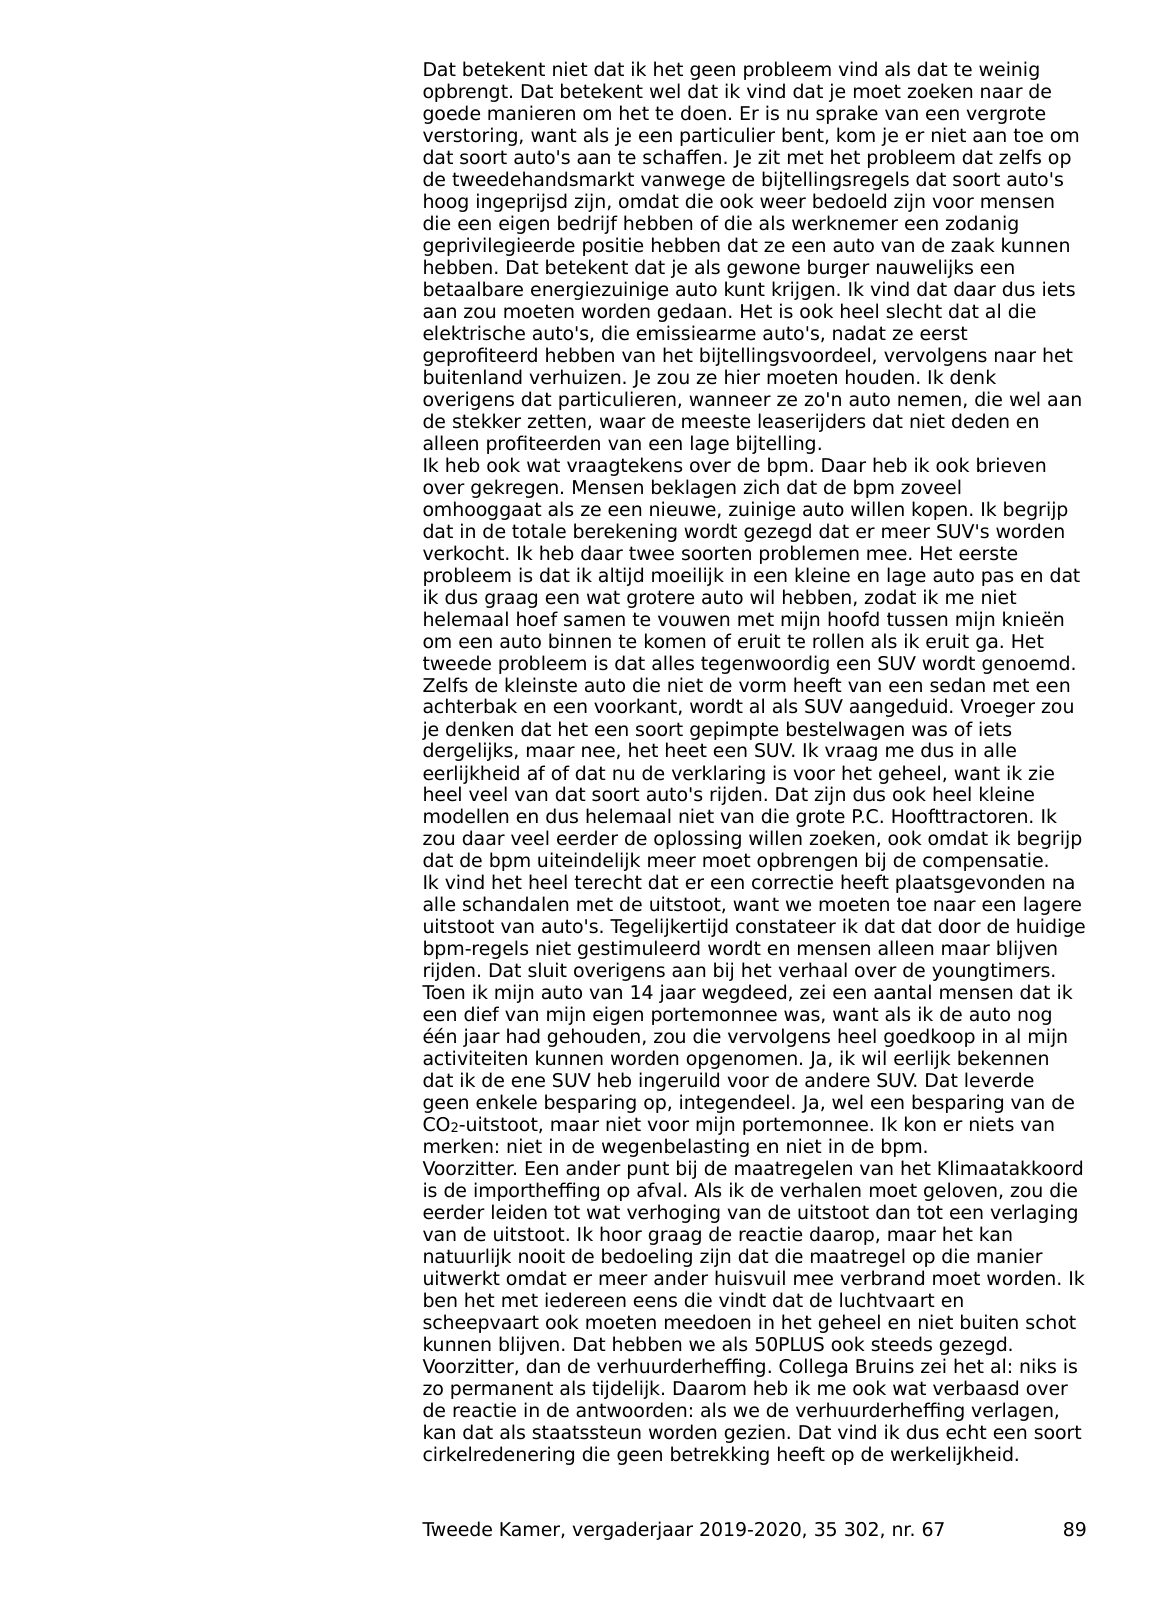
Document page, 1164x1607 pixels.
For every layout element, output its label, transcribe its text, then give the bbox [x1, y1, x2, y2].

text Ik heb ook wat vraagtekens over de bpm. Daar heb ik ook brieven over gekregen. Mensen beklagen zich dat de bpm zoveel omhooggaat als ze een nieuwe, zuinige auto willen kopen. Ik begrijp dat in de totale berekening wordt gezegd dat er meer SUV's worden verkocht. Ik heb daar twee soorten problemen mee. Het eerste probleem is dat ik altijd moeilijk in een kleine en lage auto pas en dat ik dus graag een wat grotere auto wil hebben, zodat ik me niet helemaal hoef samen te vouwen met mijn hoofd tussen mijn knieën om een auto binnen te komen of eruit te rollen als ik eruit ga. Het tweede probleem is dat alles tegenwoordig een SUV wordt genoemd. Zelfs de kleinste auto die niet de vorm heeft van een sedan met een achterbak en een voorkant, wordt al als SUV aangeduid. Vroeger zou je denken dat het een soort gepimpte bestelwagen was of iets dergelijks, maar nee, het heet een SUV. Ik vraag me dus in alle eerlijkheid af of dat nu de verklaring is voor het geheel, want ik zie heel veel van dat soort auto's rijden. Dat zijn dus ook heel kleine modellen en dus helemaal niet van die grote P.C. Hoofttractoren. Ik zou daar veel eerder de oplossing willen zoeken, ook omdat ik begrijp dat de bpm uiteindelijk meer moet opbrengen bij de compensatie. [422, 455, 1087, 872]
text Voorzitter. Een ander punt bij de maatregelen van het Klimaatakkoord is de importheffing op afval. Als ik de verhalen moet geloven, zou die eerder leiden tot wat verhoging van de uitstoot dan tot een verlaging van de uitstoot. Ik hoor graag de reactie daarop, maar het kan natuurlijk nooit de bedoeling zijn dat die maatregel op die manier uitwerkt omdat er meer ander huisvuil mee verbrand moet worden. Ik ben het met iedereen eens die vindt dat de luchtvaart en scheepvaart ook moeten meedoen in het geheel en niet buiten schot kunnen blijven. Dat hebben we als 50PLUS ook steeds gezegd. [422, 1158, 1087, 1356]
text Dat betekent niet dat ik het geen probleem vind als dat te weinig opbrengt. Dat betekent wel dat ik vind dat je moet zoeken naar de goede manieren om het te doen. Er is nu sprake van een vergrote verstoring, want als je een particulier bent, kom je er niet aan toe om dat soort auto's aan te schaffen. Je zit met het probleem dat zelfs op de tweedehandsmarkt vanwege de bijtellingsregels dat soort auto's hoog ingeprijsd zijn, omdat die ook weer bedoeld zijn voor mensen die een eigen bedrijf hebben of die als werknemer een zodanig geprivilegieerde positie hebben dat ze een auto van de zaak kunnen hebben. Dat betekent dat je als gewone burger nauwelijks een betaalbare energiezuinige auto kunt krijgen. Ik vind dat daar dus iets aan zou moeten worden gedaan. Het is ook heel slecht dat al die elektrische auto's, die emissiearme auto's, nadat ze eerst geprofiteerd hebben van het bijtellingsvoordeel, vervolgens naar het buitenland verhuizen. Je zou ze hier moeten houden. Ik denk overigens dat particulieren, wanneer ze zo'n auto nemen, die wel aan de stekker zetten, waar de meeste leaserijders dat niet deden en alleen profiteerden van een lage bijtelling. [422, 59, 1087, 455]
text Voorzitter, dan de verhuurderheffing. Collega Bruins zei het al: niks is zo permanent als tijdelijk. Daarom heb ik me ook wat verbaasd over de reactie in de antwoorden: als we de verhuurderheffing verlagen, kan dat als staatssteun worden gezien. Dat vind ik dus echt een soort cirkelredenering die geen betrekking heeft op de werkelijkheid. [422, 1356, 1087, 1466]
text Ik vind het heel terecht dat er een correctie heeft plaatsgevonden na alle schandalen met de uitstoot, want we moeten toe naar een lagere uitstoot van auto's. Tegelijkertijd constateer ik dat dat door de huidige bpm-regels niet gestimuleerd wordt en mensen alleen maar blijven rijden. Dat sluit overigens aan bij het verhaal over de youngtimers. Toen ik mijn auto van 14 jaar wegdeed, zei een aantal mensen dat ik een dief van mijn eigen portemonnee was, want als ik de auto nog één jaar had gehouden, zou die vervolgens heel goedkoop in al mijn activiteiten kunnen worden opgenomen. Ja, ik wil eerlijk bekennen dat ik de ene SUV heb ingeruild voor de andere SUV. Dat leverde geen enkele besparing op, integendeel. Ja, wel een besparing van de CO2-uitstoot, maar niet voor mijn portemonnee. Ik kon er niets van merken: niet in de wegenbelasting en niet in de bpm. [422, 872, 1087, 1158]
